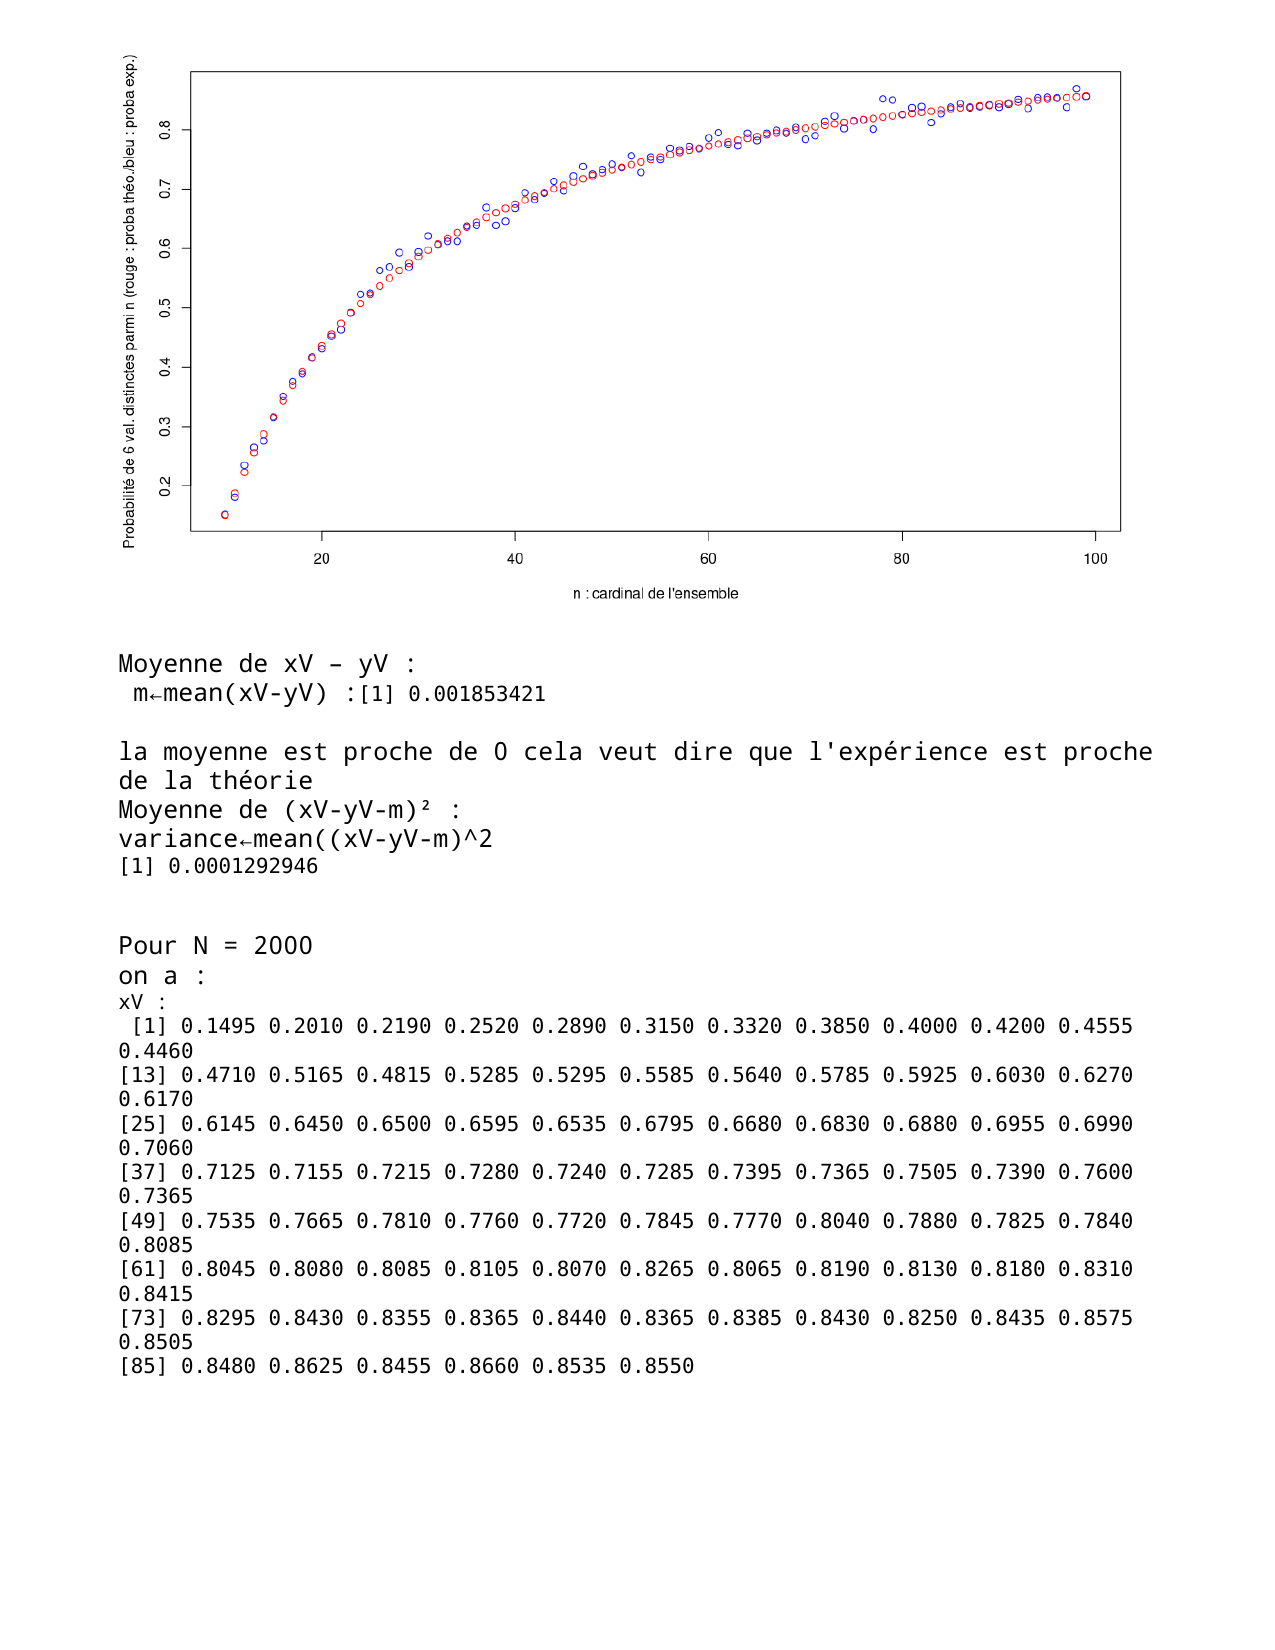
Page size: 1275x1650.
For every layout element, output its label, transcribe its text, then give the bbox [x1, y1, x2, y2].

text Pour N = 2000 [118, 932, 1157, 961]
text [49] 0.7535 0.7665 0.7810 0.7760 0.7720 0.7845 0.7770 0.8040 0.7880 0.7825 0.7840 0.8085 [118, 1209, 1157, 1257]
picture [118, 0, 1157, 621]
text xV : [118, 990, 1157, 1014]
text la moyenne est proche de 0 cela veut dire que l'expérience est proche de la théorie [118, 737, 1157, 795]
text [25] 0.6145 0.6450 0.6500 0.6595 0.6535 0.6795 0.6680 0.6830 0.6880 0.6955 0.6990 0.7060 [118, 1112, 1157, 1160]
text Moyenne de xV – yV : [118, 649, 1157, 678]
text m←mean(xV-yV) :[1] 0.001853421 [118, 678, 1157, 707]
text [13] 0.4710 0.5165 0.4815 0.5285 0.5295 0.5585 0.5640 0.5785 0.5925 0.6030 0.6270 0.6170 [118, 1063, 1157, 1112]
text Moyenne de (xV-yV-m)² : [118, 795, 1157, 824]
text variance←mean((xV-yV-m)^2 [118, 824, 1157, 854]
text [73] 0.8295 0.8430 0.8355 0.8365 0.8440 0.8365 0.8385 0.8430 0.8250 0.8435 0.8575 0.8505 [118, 1306, 1157, 1354]
text [1] 0.0001292946 [118, 854, 1157, 878]
text [85] 0.8480 0.8625 0.8455 0.8660 0.8535 0.8550 [118, 1354, 1157, 1379]
text on a : [118, 961, 1157, 990]
text [1] 0.1495 0.2010 0.2190 0.2520 0.2890 0.3150 0.3320 0.3850 0.4000 0.4200 0.4555 0.4460 [118, 1014, 1157, 1063]
text [37] 0.7125 0.7155 0.7215 0.7280 0.7240 0.7285 0.7395 0.7365 0.7505 0.7390 0.7600 0.7365 [118, 1160, 1157, 1209]
text [61] 0.8045 0.8080 0.8085 0.8105 0.8070 0.8265 0.8065 0.8190 0.8130 0.8180 0.8310 0.8415 [118, 1257, 1157, 1306]
